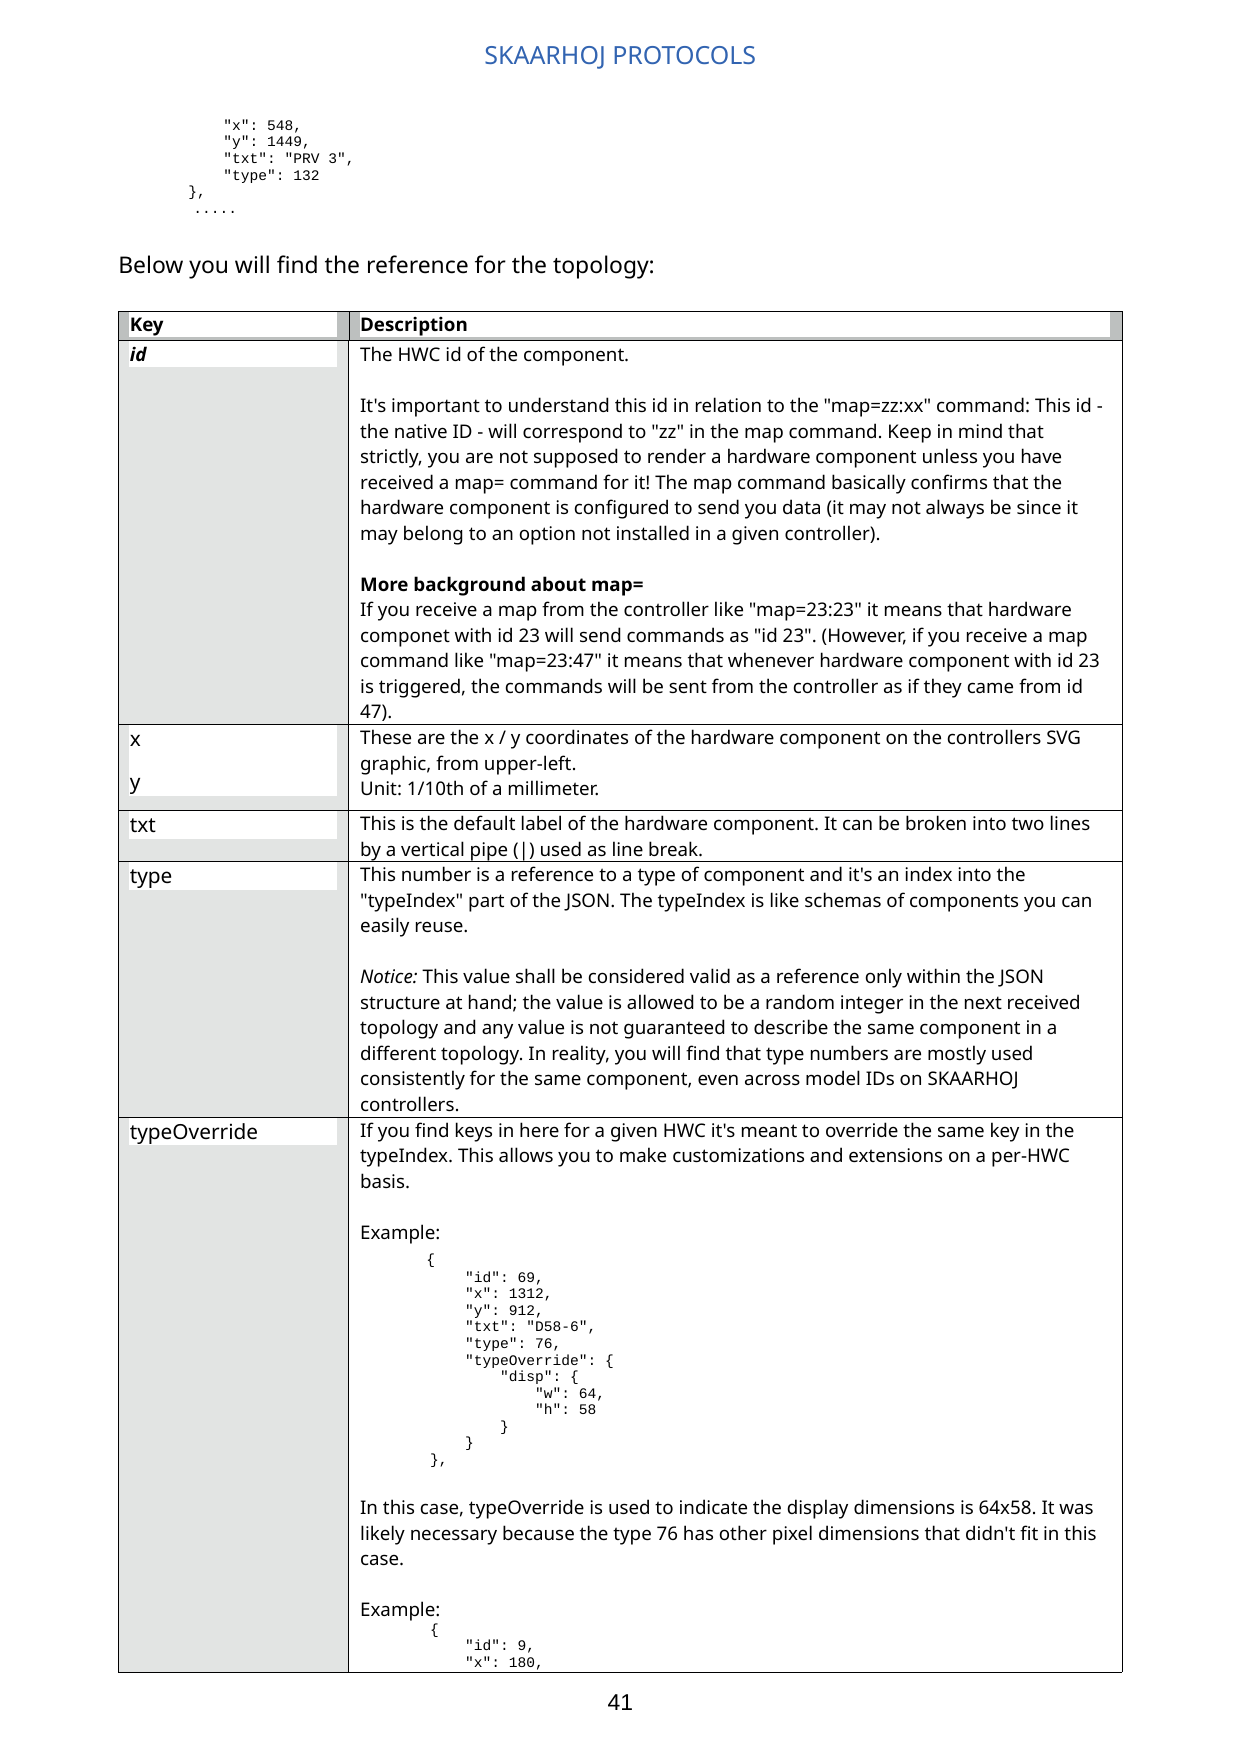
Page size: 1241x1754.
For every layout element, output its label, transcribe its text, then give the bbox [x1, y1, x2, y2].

text }, [118, 184, 1122, 201]
text Below you will find the reference for the topology: [118, 249, 1122, 280]
table_header Description [350, 312, 1122, 340]
table_cell typeOverride [119, 1118, 348, 1672]
text "type": 132 [118, 168, 1122, 184]
text "x": 548, [118, 118, 1122, 135]
table_cell x y [119, 725, 348, 810]
table_cell These are the x / y coordinates of the hardware component on the controllers SVG graphic, from upper-left. Unit: 1/10th of a millimeter. [349, 725, 1122, 810]
text ..... [118, 201, 1122, 217]
table_cell txt [119, 811, 348, 861]
table_header Key [119, 312, 349, 340]
text "txt": "PRV 3", [118, 151, 1122, 168]
table_cell type [119, 862, 348, 1117]
text "y": 1449, [118, 135, 1122, 151]
table_cell id [119, 341, 348, 724]
